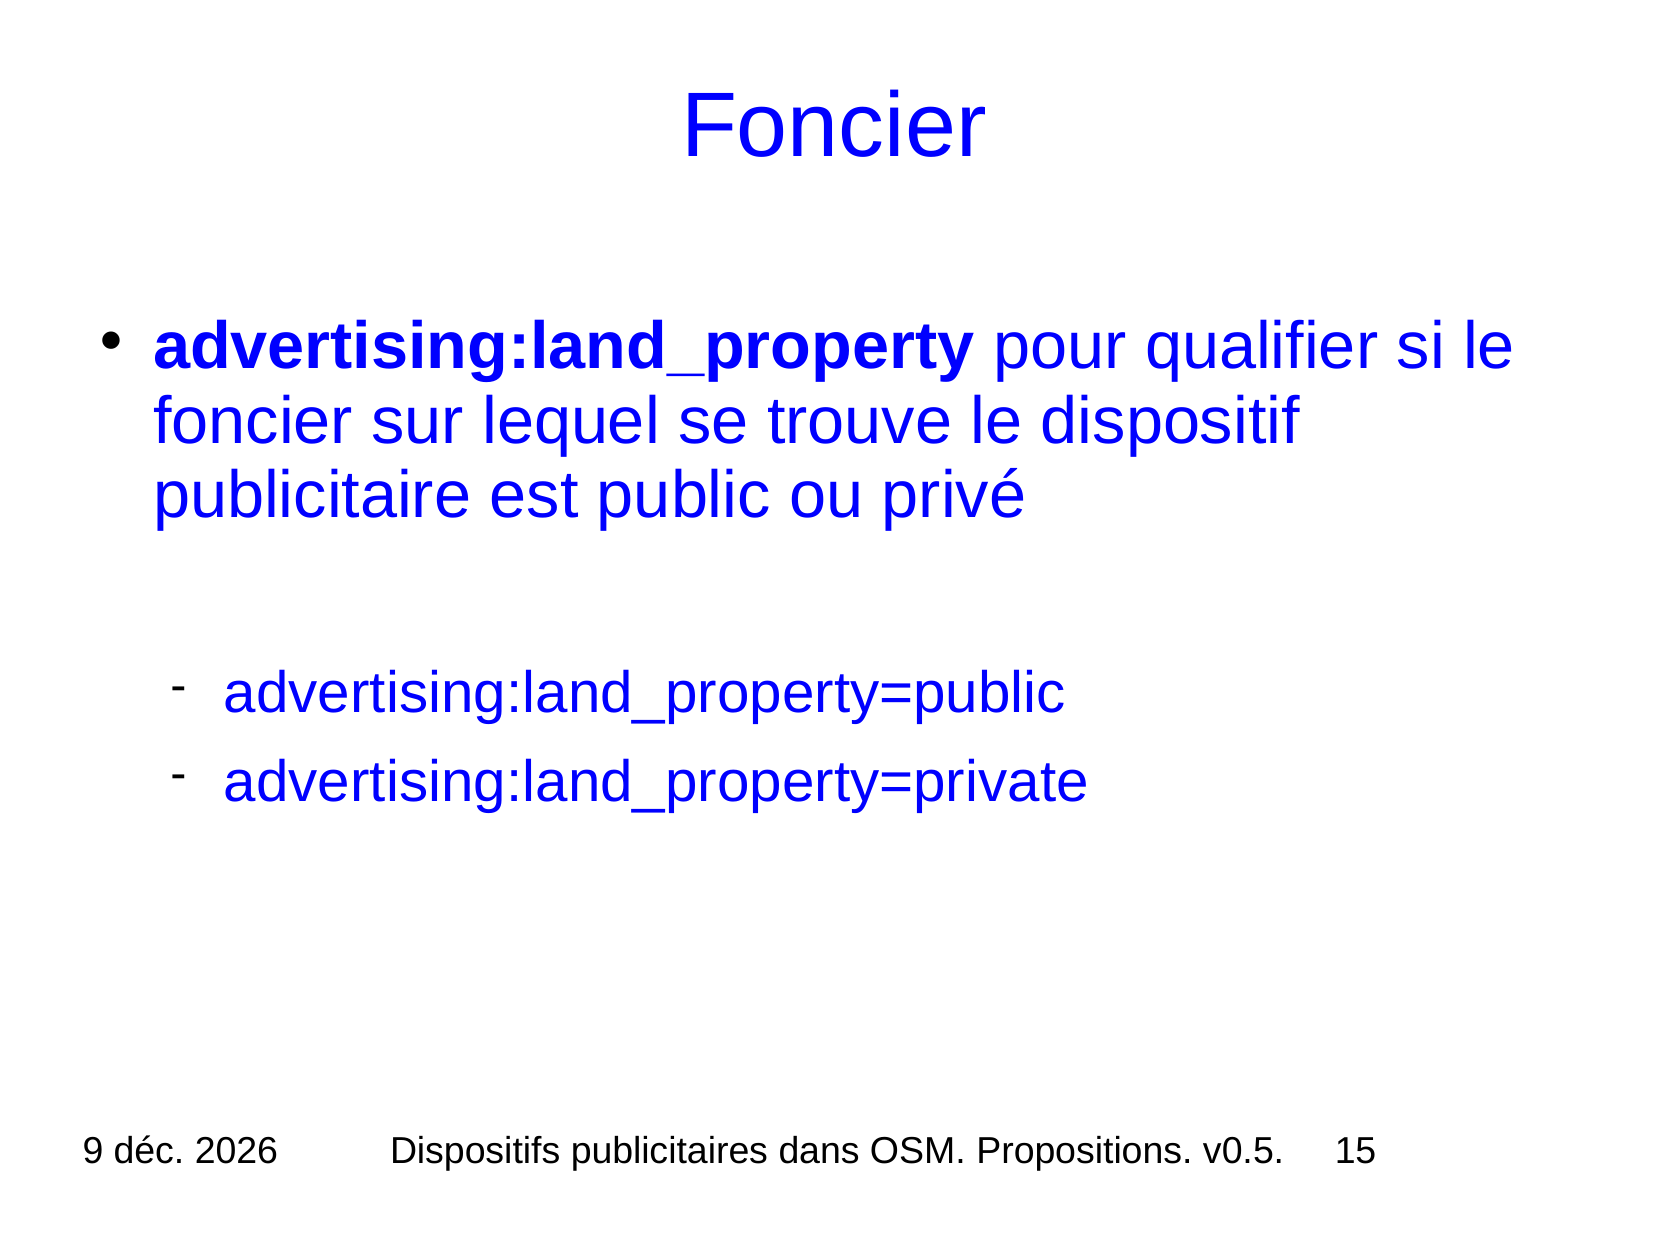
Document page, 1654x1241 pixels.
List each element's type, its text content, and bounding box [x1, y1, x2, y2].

title Foncier [90, 19, 1579, 225]
list advertising:land_property pour qualifier si le foncier sur lequel se trouve le dispositif publicitaire est public ou privé advertising:land_property=public advertising:land_property=private [82, 195, 1571, 1096]
